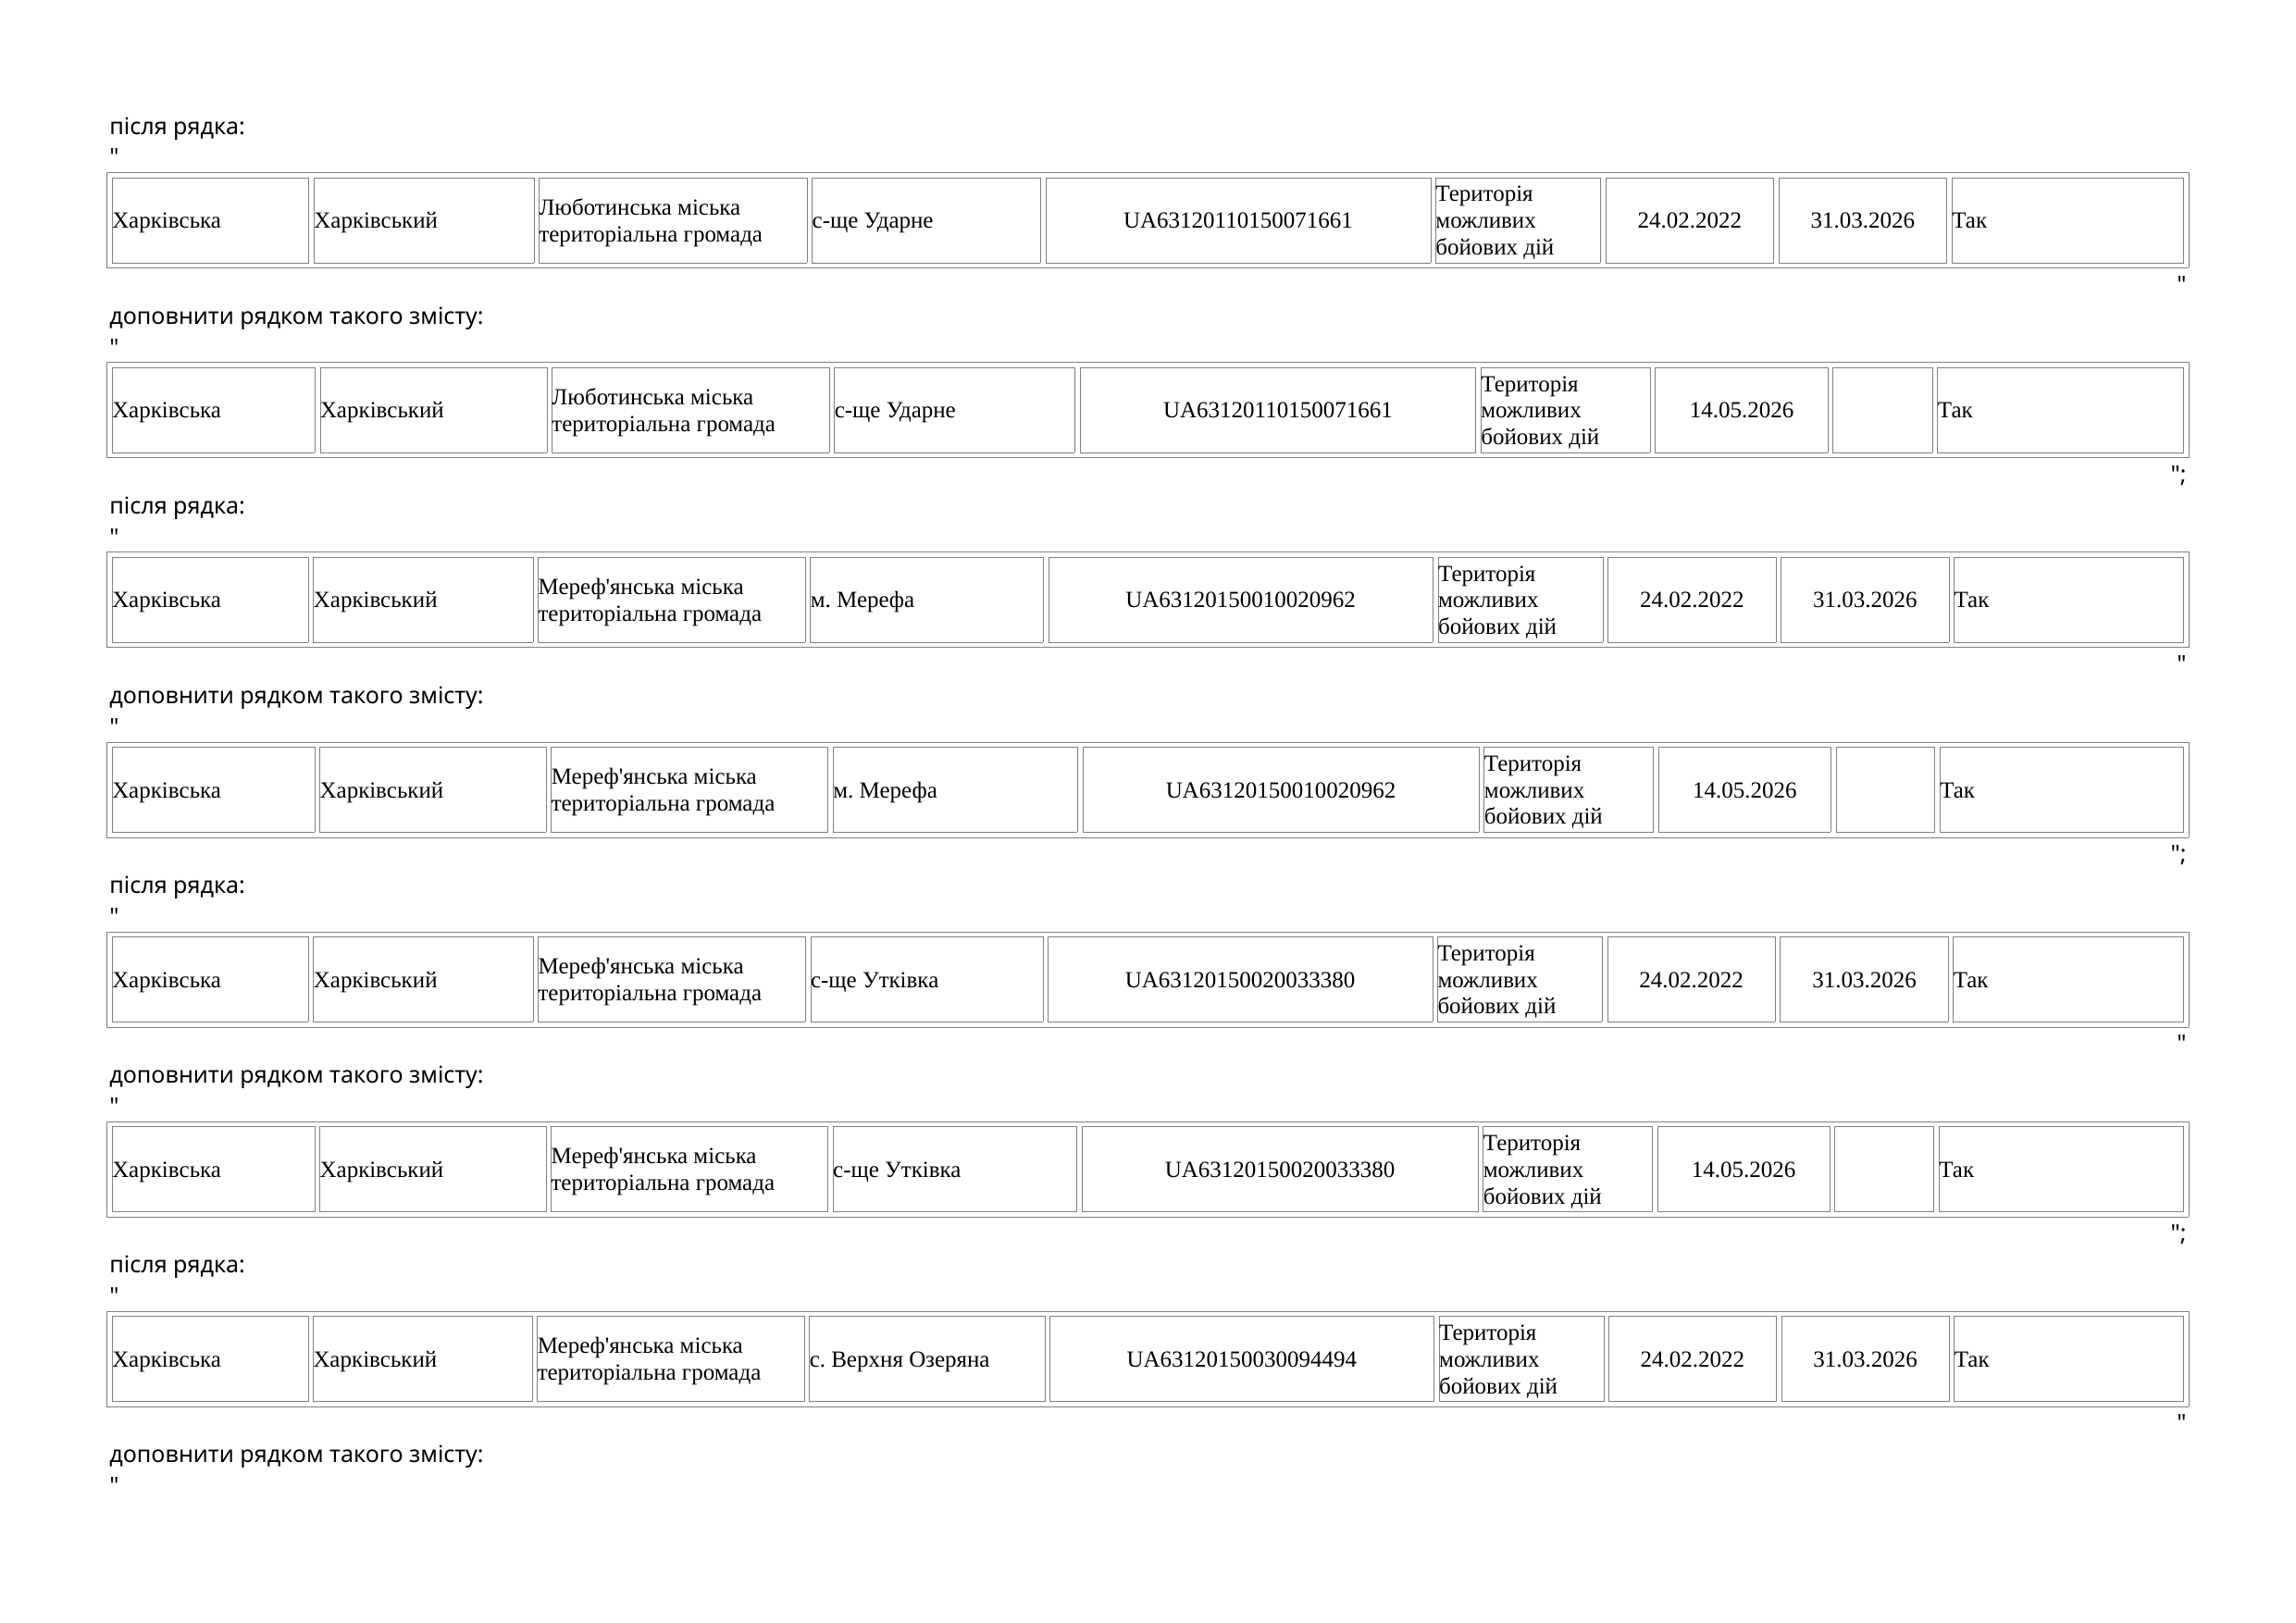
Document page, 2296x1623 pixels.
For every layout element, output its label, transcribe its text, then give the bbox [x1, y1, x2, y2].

table_header UA63120150020033380 [1079, 1122, 1481, 1211]
text " [109, 1469, 2186, 1501]
table_header UA63120150020033380 [1045, 933, 1434, 1022]
table_header Мереф'янська міська територіальна громада [535, 1312, 807, 1401]
table_header м. Мерефа [808, 552, 1046, 642]
table_header Так [1949, 173, 2186, 263]
table_header Територія можливих бойових дій [1481, 1122, 1655, 1211]
table_header [1833, 368, 1932, 452]
text після рядка: [109, 489, 2186, 520]
table_header UA63120110150071661 [1043, 173, 1433, 263]
text " [109, 900, 2186, 932]
text " [109, 1280, 2186, 1311]
table_header Територія можливих бойових дій [1482, 743, 1656, 832]
table_header Так [1952, 1312, 2186, 1401]
table_header [1835, 1127, 1933, 1211]
text " [109, 141, 2186, 172]
table_header [1831, 363, 1935, 452]
text " [109, 330, 2186, 362]
table_header UA63120150010020962 [1080, 743, 1482, 832]
table_header с-ще Утківка [830, 1122, 1079, 1211]
table_header Харківська [109, 1312, 310, 1401]
table_header 31.03.2026 [1778, 933, 1951, 1022]
text " [109, 520, 2186, 551]
table_header Люботинська міська територіальна громада [536, 173, 809, 263]
table_header Мереф'янська міська територіальна громада [549, 1122, 830, 1211]
table_header UA63120110150071661 [1077, 363, 1478, 452]
table_header Харківський [310, 1312, 535, 1401]
table_header UA63120150010020962 [1046, 552, 1435, 642]
table_header Так [1937, 743, 2186, 832]
table_header Харківський [311, 933, 535, 1022]
text доповнити рядком такого змісту: [109, 299, 2186, 330]
table_header Харківська [109, 1122, 316, 1211]
text після рядка: [109, 109, 2186, 141]
table_header 24.02.2022 [1603, 173, 1776, 263]
table_header Так [1935, 363, 2186, 452]
table_header с. Верхня Озеряна [807, 1312, 1048, 1401]
table_header 14.05.2026 [1656, 743, 1833, 832]
table_header Харківський [317, 363, 549, 452]
table_header с-ще Утківка [808, 933, 1045, 1022]
table_header [1833, 743, 1937, 832]
table_header 24.02.2022 [1606, 1312, 1779, 1401]
text після рядка: [109, 1248, 2186, 1280]
text доповнити рядком такого змісту: [109, 1438, 2186, 1469]
table_header 24.02.2022 [1605, 933, 1778, 1022]
text " [109, 268, 2186, 299]
table_header Харківська [109, 363, 317, 452]
table_header 24.02.2022 [1606, 552, 1779, 642]
text " [109, 1028, 2186, 1059]
table_header Територія можливих бойових дій [1434, 933, 1605, 1022]
table_header Харківська [109, 552, 311, 642]
table_header Харківська [109, 173, 311, 263]
table_header м. Мерефа [830, 743, 1080, 832]
text " [109, 710, 2186, 742]
table_header [1837, 748, 1934, 832]
table_header Мереф'янська міська територіальна громада [549, 743, 830, 832]
text доповнити рядком такого змісту: [109, 1059, 2186, 1090]
table_header с-ще Ударне [810, 173, 1043, 263]
text "; [109, 838, 2186, 868]
table_header Територія можливих бойових дій [1436, 1312, 1606, 1401]
table_header 31.03.2026 [1779, 552, 1951, 642]
table_header Люботинська міська територіальна громада [549, 363, 832, 452]
table_header Харківська [109, 933, 311, 1022]
table_header Харківський [311, 552, 535, 642]
table_header Харківська [109, 743, 316, 832]
text " [109, 1090, 2186, 1121]
text "; [109, 1218, 2186, 1248]
table_header с-ще Ударне [832, 363, 1077, 452]
table_header Так [1952, 552, 2186, 642]
text " [109, 648, 2186, 678]
table_header Так [1951, 933, 2186, 1022]
table_header Мереф'янська міська територіальна громада [536, 933, 808, 1022]
table_header Харківський [317, 743, 549, 832]
table_header Територія можливих бойових дій [1433, 173, 1603, 263]
text "; [109, 458, 2186, 489]
table_header 31.03.2026 [1776, 173, 1949, 263]
table_header [1832, 1122, 1936, 1211]
text " [109, 1407, 2186, 1438]
table_header Територія можливих бойових дій [1478, 363, 1653, 452]
table_header 14.05.2026 [1655, 1122, 1831, 1211]
table_header Територія можливих бойових дій [1435, 552, 1605, 642]
table_header Харківський [311, 173, 536, 263]
text доповнити рядком такого змісту: [109, 678, 2186, 710]
table_header 31.03.2026 [1779, 1312, 1952, 1401]
table_header UA63120150030094494 [1048, 1312, 1436, 1401]
table_header Мереф'янська міська територіальна громада [536, 552, 808, 642]
text після рядка: [109, 868, 2186, 900]
table_header Харківський [317, 1122, 548, 1211]
table_header 14.05.2026 [1653, 363, 1831, 452]
table_header Так [1936, 1122, 2186, 1211]
